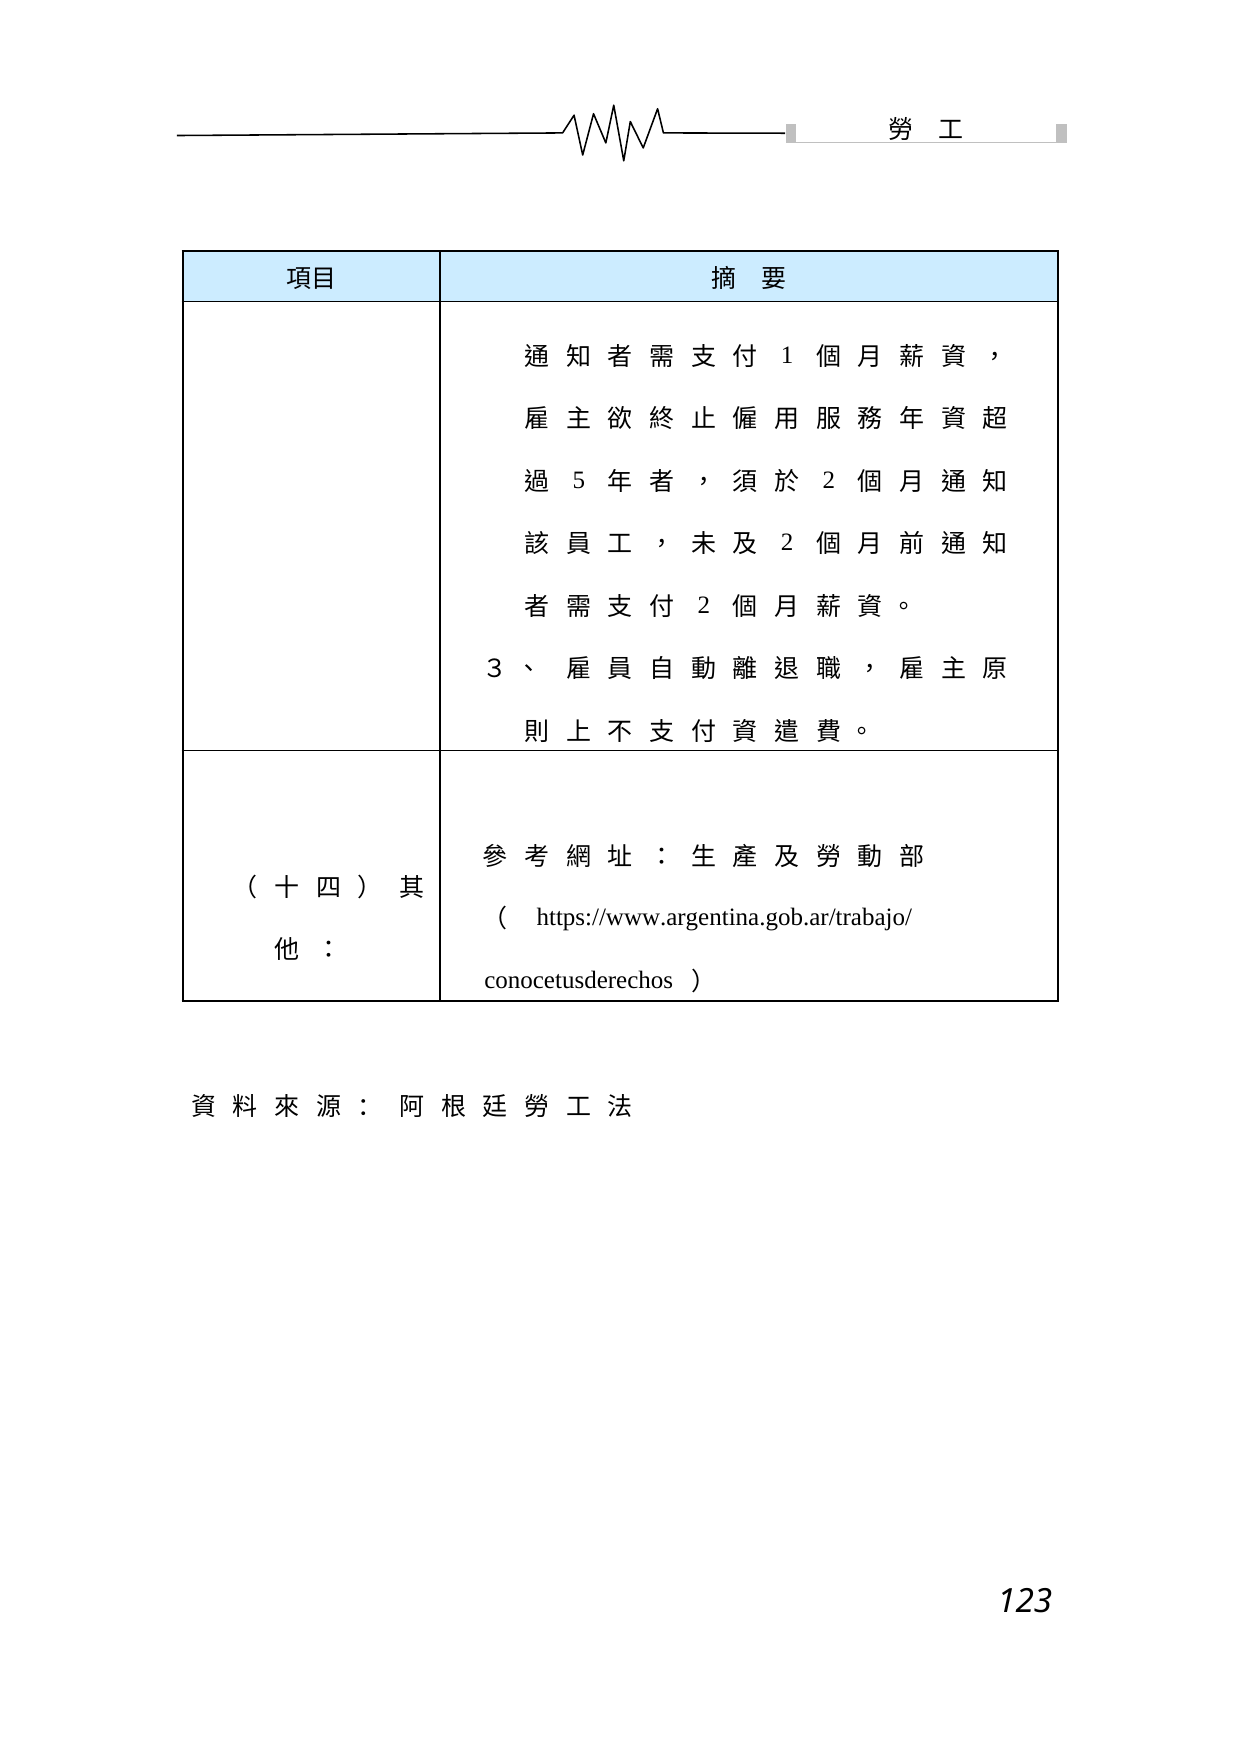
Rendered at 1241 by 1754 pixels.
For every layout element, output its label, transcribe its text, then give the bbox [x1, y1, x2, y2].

table_cell 通知者需支付1個月薪資，雇主欲終止僱用服務年資超過5年者，須於2個月通知該員工，未及2個月前通知者需支付2個月薪資。 ３、雇員自動離退職，雇主原則上不支付資遣費。 [441, 302, 1057, 750]
text 資料來源：阿根廷勞工法 [183, 1063, 1058, 1125]
table_cell 參考網址：生產及勞動部 （https://www.argentina.gob.ar/trabajo/conocetusderechos） [441, 751, 1057, 1000]
table_cell [184, 302, 439, 750]
table_cell （十四）其他： [184, 751, 439, 1000]
table_header 項目 [184, 252, 439, 301]
table_header 摘 要 [441, 252, 1057, 301]
